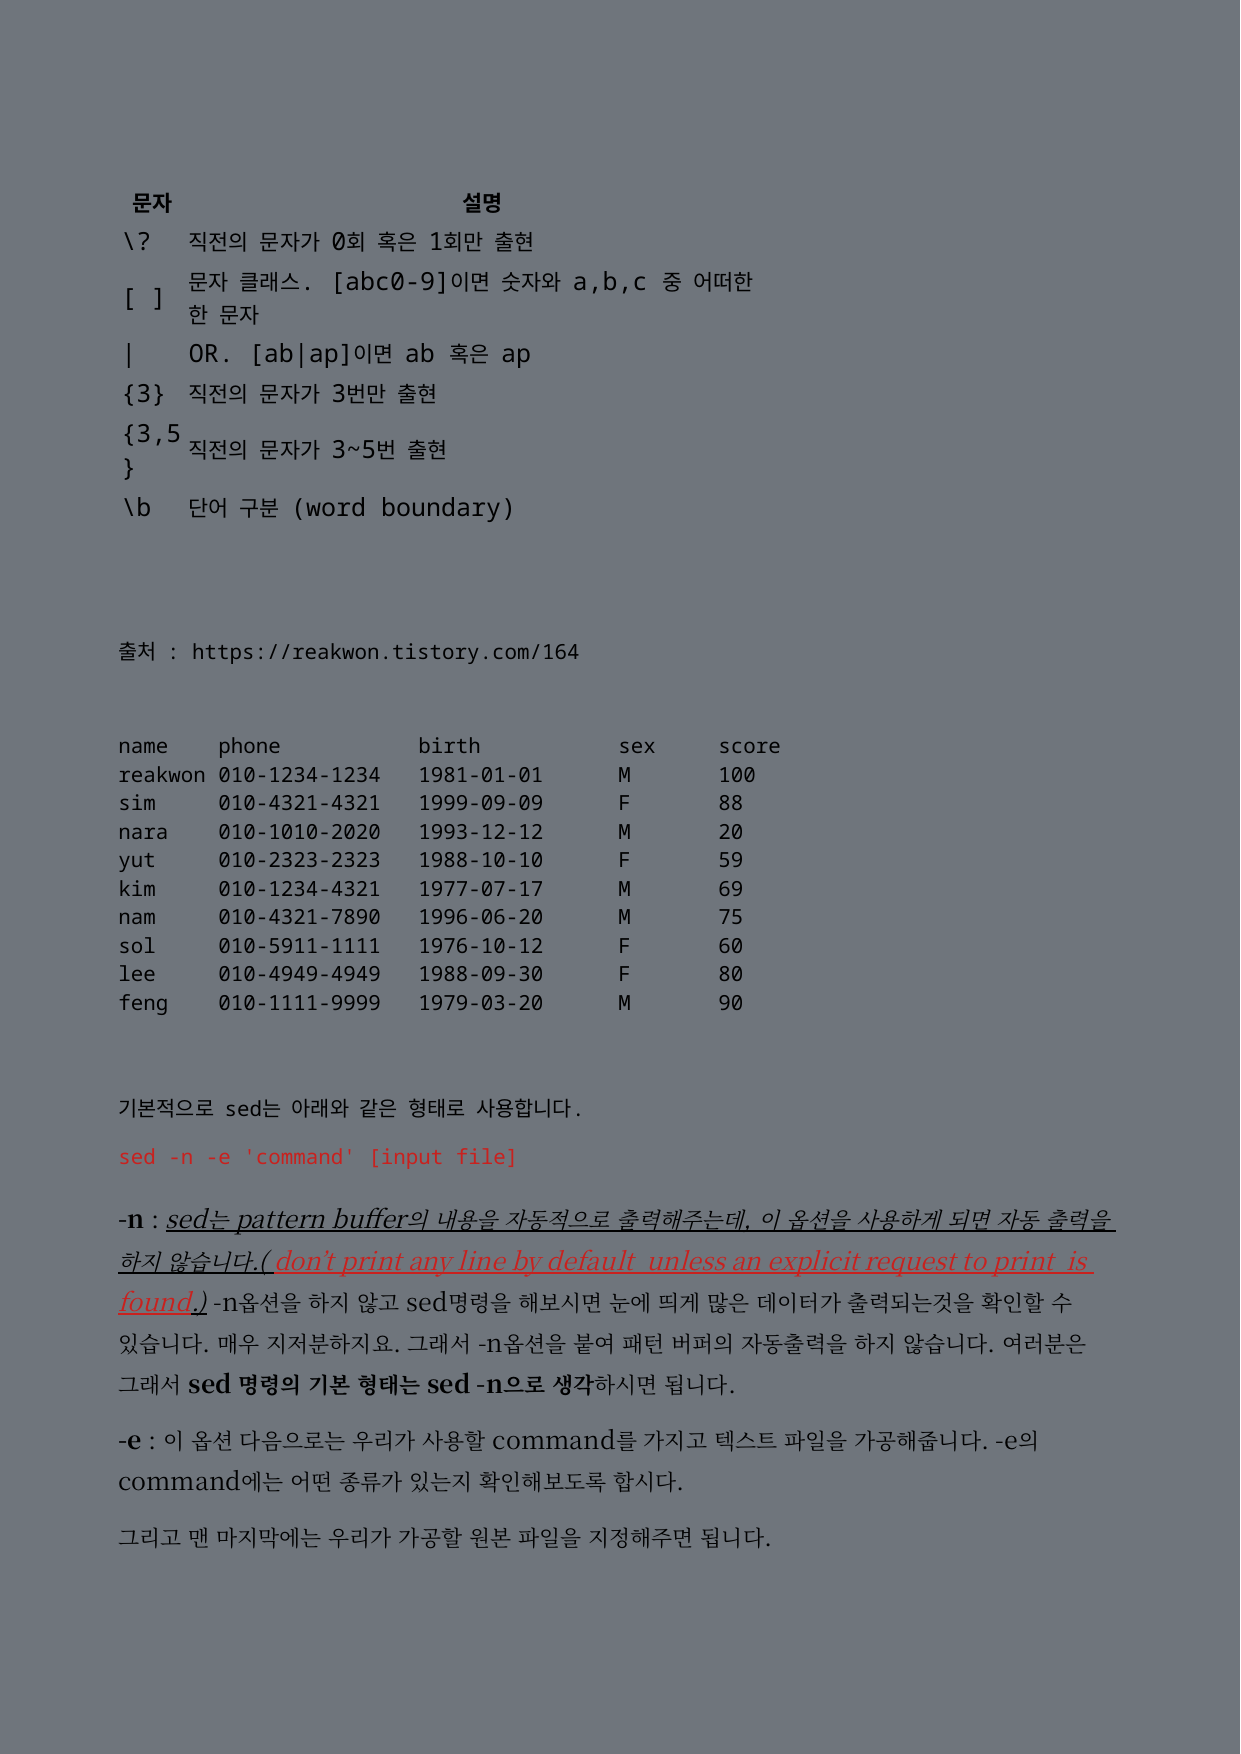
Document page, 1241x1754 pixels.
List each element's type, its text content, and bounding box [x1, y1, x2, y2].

table_cell {3,5} [118, 412, 186, 486]
text sed -n -e 'command' [input file] [118, 1142, 1122, 1171]
table_cell | [118, 333, 186, 372]
text 그리고 맨 마지막에는 우리가 가공할 원본 파일을 지정해주면 됩니다. [118, 1518, 1122, 1554]
table_cell 직전의 문자가 0회 혹은 1회만 출현 [186, 221, 779, 261]
text nam 010-4321-7890 1996-06-20 M 75 [118, 902, 1122, 931]
table_cell OR. [ab|ap]이면 ab 혹은 ap [186, 333, 779, 372]
text yut 010-2323-2323 1988-10-10 F 59 [118, 845, 1122, 874]
text sim 010-4321-4321 1999-09-09 F 88 [118, 788, 1122, 817]
text nara 010-1010-2020 1993-12-12 M 20 [118, 817, 1122, 845]
table_cell {3} [118, 373, 186, 412]
text 기본적으로 sed는 아래와 같은 형태로 사용합니다. [118, 1093, 1122, 1123]
table_header 문자 [118, 184, 186, 221]
text reakwon 010-1234-1234 1981-01-01 M 100 [118, 760, 1122, 788]
table_cell [ ] [118, 261, 186, 332]
text -e : 이 옵션 다음으로는 우리가 사용할 command를 가지고 텍스트 파일을 가공해줍니다. -e의 command에는 어떤 종류가 있는지 확인해보도록 합시다. [118, 1421, 1122, 1498]
text sol 010-5911-1111 1976-10-12 F 60 [118, 931, 1122, 959]
table_cell \b [118, 486, 186, 526]
text kim 010-1234-4321 1977-07-17 M 69 [118, 874, 1122, 902]
table_header 설명 [186, 184, 779, 221]
text name phone birth sex score [118, 732, 1122, 760]
text lee 010-4949-4949 1988-09-30 F 80 [118, 959, 1122, 988]
text feng 010-1111-9999 1979-03-20 M 90 [118, 988, 1122, 1016]
table_cell 문자 클래스. [abc0-9]이면 숫자와 a,b,c 중 어떠한 한 문자 [186, 261, 779, 332]
table_cell 직전의 문자가 3~5번 출현 [186, 412, 779, 486]
table_cell 단어 구분 (word boundary) [186, 486, 779, 526]
table_cell 직전의 문자가 3번만 출현 [186, 373, 779, 412]
text -n : sed는 pattern buffer의 내용을 자동적으로 출력해주는데, 이 옵션을 사용하게 되면 자동 출력을 하지 않습니다.( don’t print any line by default unless an explicit request to print is found.) -n옵션을 하지 않고 sed명령을 해보시면 눈에 띄게 많은 데이터가 출력되는것을 확인할 수 있습니다. 매우 지저분하지요. 그래서 -n옵션을 붙여 패턴 버퍼의 자동출력을 하지 않습니다. 여러분은 그래서 sed 명령의 기본 형태는 sed -n으로 생각하시면 됩니다. [118, 1200, 1122, 1401]
text 출처 : https://reakwon.tistory.com/164 [118, 635, 1122, 665]
table_cell \? [118, 221, 186, 261]
